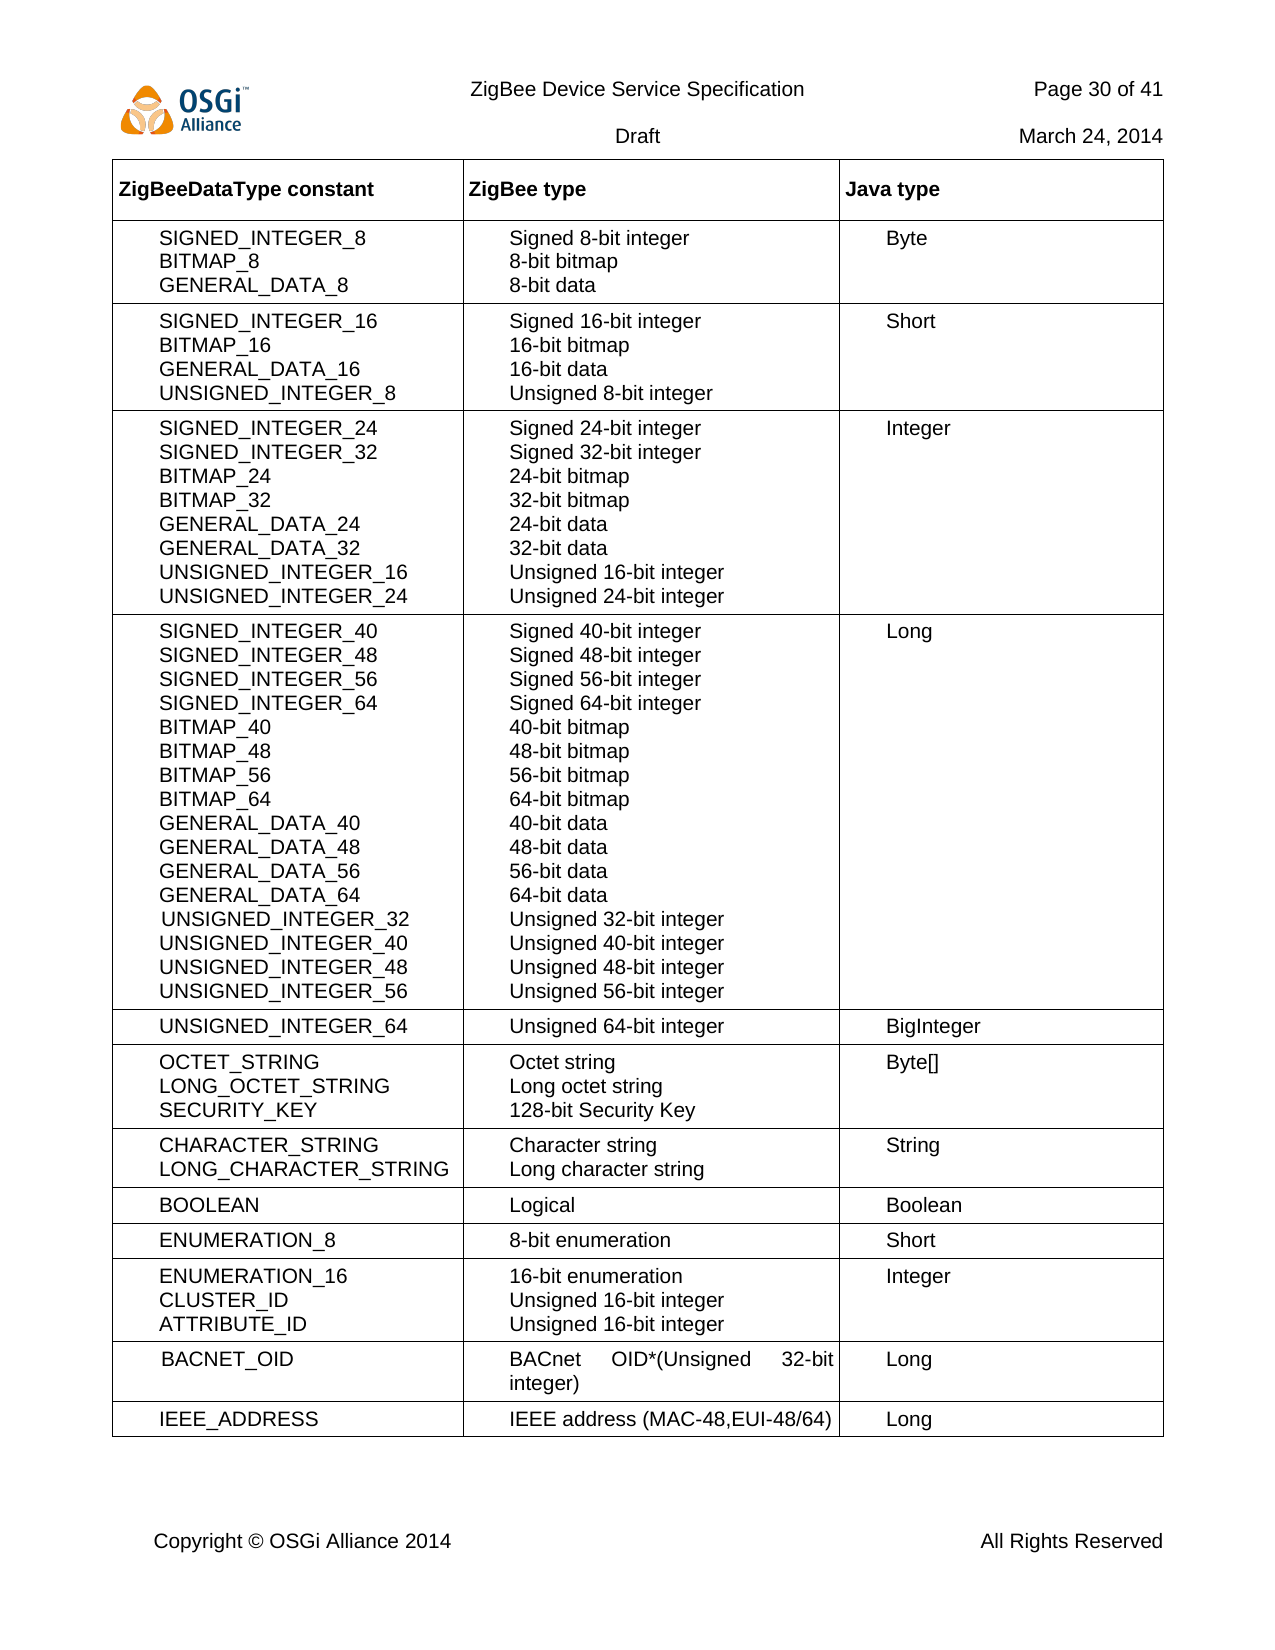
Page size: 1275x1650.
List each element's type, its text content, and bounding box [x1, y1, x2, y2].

table_cell SIGNED_INTEGER_16 BITMAP_16 GENERAL_DATA_16 UNSIGNED_INTEGER_8 [113, 304, 463, 410]
table_cell 16-bit enumeration Unsigned 16-bit integer Unsigned 16-bit integer [464, 1259, 839, 1341]
table_cell BOOLEAN [113, 1188, 463, 1222]
table_cell Octet string Long octet string 128-bit Security Key [464, 1045, 839, 1127]
table_cell CHARACTER_STRING LONG_CHARACTER_STRING [113, 1129, 463, 1187]
table_cell IEEE address (MAC-48,EUI-48/64) [464, 1402, 839, 1436]
table_cell Byte [840, 221, 1163, 303]
table_cell Short [840, 304, 1163, 410]
table_cell Integer [840, 411, 1163, 613]
table_cell SIGNED_INTEGER_40 SIGNED_INTEGER_48 SIGNED_INTEGER_56 SIGNED_INTEGER_64 BITMAP_40 BITMAP_48 BITMAP_56 BITMAP_64 GENERAL_DATA_40 GENERAL_DATA_48 GENERAL_DATA_56 GENERAL_DATA_64 UNSIGNED_INTEGER_32 UNSIGNED_INTEGER_40 UNSIGNED_INTEGER_48 UNSIGNED_INTEGER_56 [113, 615, 463, 1008]
table_cell Logical [464, 1188, 839, 1222]
table_header ZigBee type [464, 160, 839, 219]
table_cell Long [840, 1342, 1163, 1401]
table_cell BACnet OID*(Unsigned 32-bit integer) [464, 1342, 839, 1401]
table_cell Signed 8-bit integer 8-bit bitmap 8-bit data [464, 221, 839, 303]
table_cell Boolean [840, 1188, 1163, 1222]
table_cell SIGNED_INTEGER_24 SIGNED_INTEGER_32 BITMAP_24 BITMAP_32 GENERAL_DATA_24 GENERAL_DATA_32 UNSIGNED_INTEGER_16 UNSIGNED_INTEGER_24 [113, 411, 463, 613]
table_cell Signed 40-bit integer Signed 48-bit integer Signed 56-bit integer Signed 64-bit integer 40-bit bitmap 48-bit bitmap 56-bit bitmap 64-bit bitmap 40-bit data 48-bit data 56-bit data 64-bit data Unsigned 32-bit integer Unsigned 40-bit integer Unsigned 48-bit integer Unsigned 56-bit integer [464, 615, 839, 1008]
table_cell Short [840, 1224, 1163, 1258]
table_cell Integer [840, 1259, 1163, 1341]
picture [113, 78, 257, 142]
table_cell BigInteger [840, 1010, 1163, 1044]
table_header ZigBeeDataType constant [113, 160, 463, 219]
table_cell 8-bit enumeration [464, 1224, 839, 1258]
table_header Java type [840, 160, 1163, 219]
table_cell ENUMERATION_16 CLUSTER_ID ATTRIBUTE_ID [113, 1259, 463, 1341]
table_cell Unsigned 64-bit integer [464, 1010, 839, 1044]
table_cell OCTET_STRING LONG_OCTET_STRING SECURITY_KEY [113, 1045, 463, 1127]
table_cell Long [840, 615, 1163, 1008]
table_cell Signed 16-bit integer 16-bit bitmap 16-bit data Unsigned 8-bit integer [464, 304, 839, 410]
table_cell ENUMERATION_8 [113, 1224, 463, 1258]
table_cell BACNET_OID [113, 1342, 463, 1401]
table_cell Long [840, 1402, 1163, 1436]
table_cell String [840, 1129, 1163, 1187]
table_cell Byte[] [840, 1045, 1163, 1127]
table_cell UNSIGNED_INTEGER_64 [113, 1010, 463, 1044]
table_cell Character string Long character string [464, 1129, 839, 1187]
table_cell IEEE_ADDRESS [113, 1402, 463, 1436]
table_cell SIGNED_INTEGER_8 BITMAP_8 GENERAL_DATA_8 [113, 221, 463, 303]
table_cell Signed 24-bit integer Signed 32-bit integer 24-bit bitmap 32-bit bitmap 24-bit data 32-bit data Unsigned 16-bit integer Unsigned 24-bit integer [464, 411, 839, 613]
